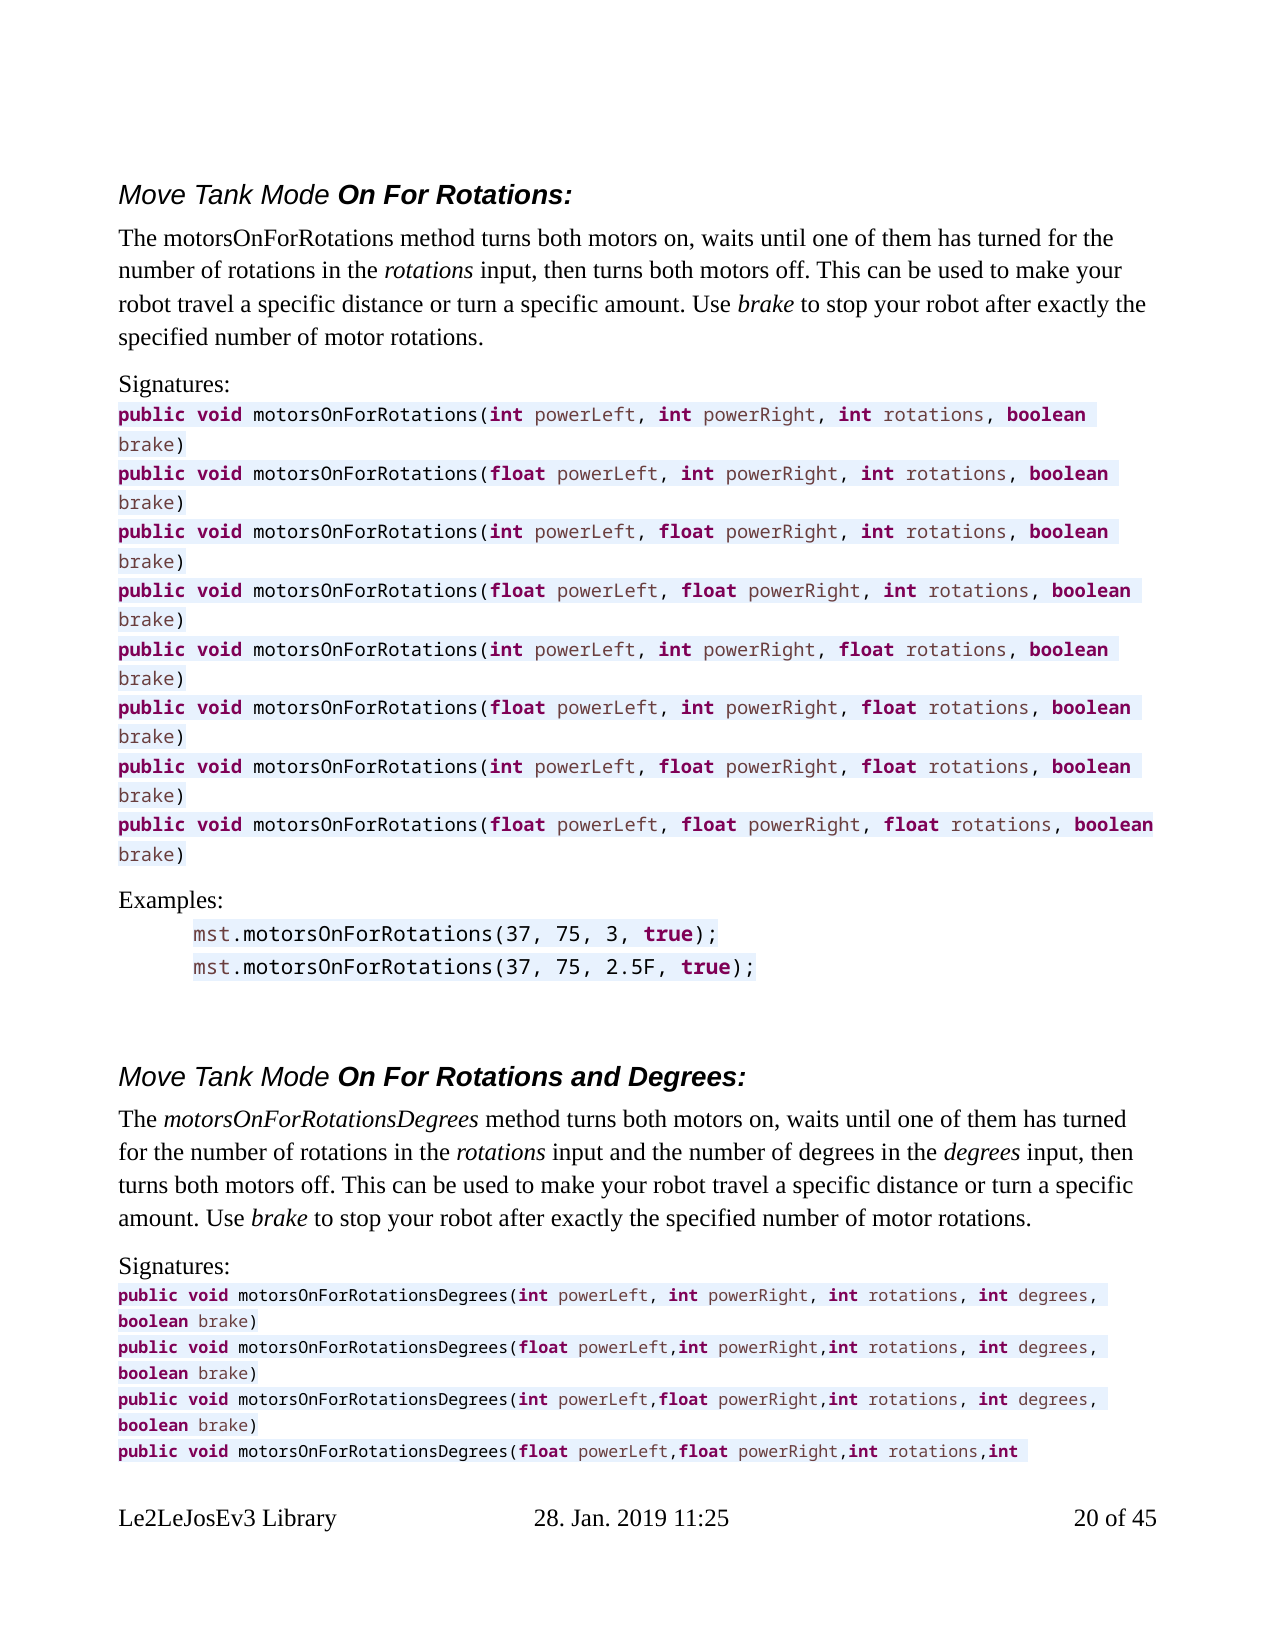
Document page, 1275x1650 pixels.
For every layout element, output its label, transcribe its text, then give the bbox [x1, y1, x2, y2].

text Examples: mst.motorsOnForRotations(37, 75, 3, true); mst.motorsOnForRotations(37, 75, 2.5F, true); [118, 885, 1157, 981]
text The motorsOnForRotations method turns both motors on, waits until one of them has turned for the number of rotations in the rotations input, then turns both motors off. This can be used to make your robot travel a specific distance or turn a specific amount. Use brake to stop your robot after exactly the specified number of motor rotations. [118, 223, 1157, 350]
text Signatures: public void motorsOnForRotations(int powerLeft, int powerRight, int rotations, boolean brake) public void motorsOnForRotations(float powerLeft, int powerRight, int rotations, boolean brake) public void motorsOnForRotations(int powerLeft, float powerRight, int rotations, boolean brake) public void motorsOnForRotations(float powerLeft, float powerRight, int rotations, boolean brake) public void motorsOnForRotations(int powerLeft, int powerRight, float rotations, boolean brake) public void motorsOnForRotations(float powerLeft, int powerRight, float rotations, boolean brake) public void motorsOnForRotations(int powerLeft, float powerRight, float rotations, boolean brake) public void motorsOnForRotations(float powerLeft, float powerRight, float rotations, boolean brake) [118, 369, 1157, 866]
text The motorsOnForRotationsDegrees method turns both motors on, waits until one of them has turned for the number of rotations in the rotations input and the number of degrees in the degrees input, then turns both motors off. This can be used to make your robot travel a specific distance or turn a specific amount. Use brake to stop your robot after exactly the specified number of motor rotations. [118, 1104, 1157, 1232]
subtitle Move Tank Mode On For Rotations and Degrees: [118, 1060, 1157, 1092]
text Signatures: public void motorsOnForRotationsDegrees(int powerLeft, int powerRight, int rotations, int degrees, boolean brake) public void motorsOnForRotationsDegrees(float powerLeft,int powerRight,int rotations, int degrees, boolean brake) public void motorsOnForRotationsDegrees(int powerLeft,float powerRight,int rotations, int degrees, boolean brake) public void motorsOnForRotationsDegrees(float powerLeft,float powerRight,int rotations,int [118, 1251, 1157, 1462]
subtitle Move Tank Mode On For Rotations: [118, 178, 1157, 210]
